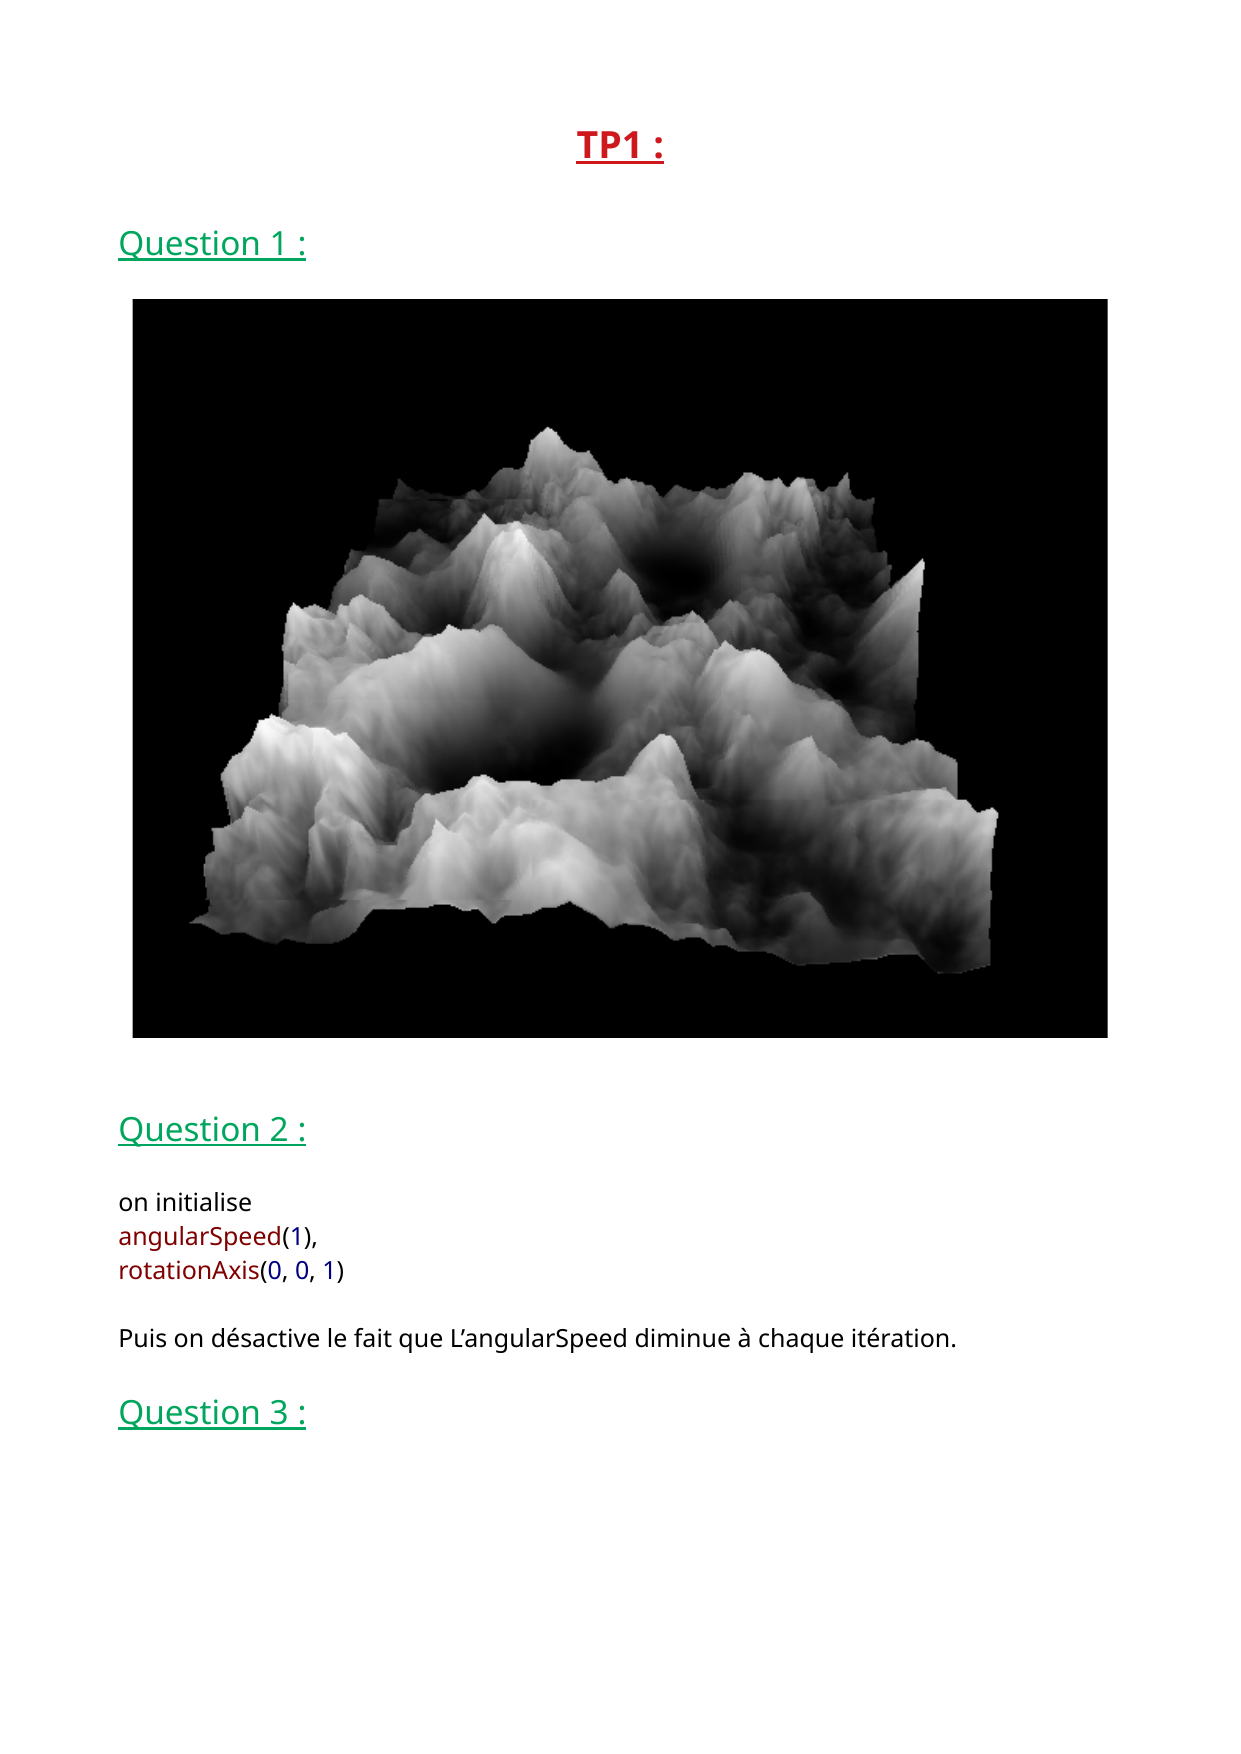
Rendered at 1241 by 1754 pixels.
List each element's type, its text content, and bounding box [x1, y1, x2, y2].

text Question 3 : [118, 1389, 1122, 1434]
text angularSpeed(1), [118, 1219, 1122, 1253]
text Puis on désactive le fait que L’angularSpeed diminue à chaque itération. [118, 1321, 1122, 1355]
text rotationAxis(0, 0, 1) [118, 1253, 1122, 1287]
picture [132, 299, 1108, 1038]
text TP1 : [118, 118, 1122, 169]
text Question 1 : [118, 220, 1122, 266]
text on initialise [118, 1185, 1122, 1219]
text Question 2 : [118, 1105, 1122, 1151]
